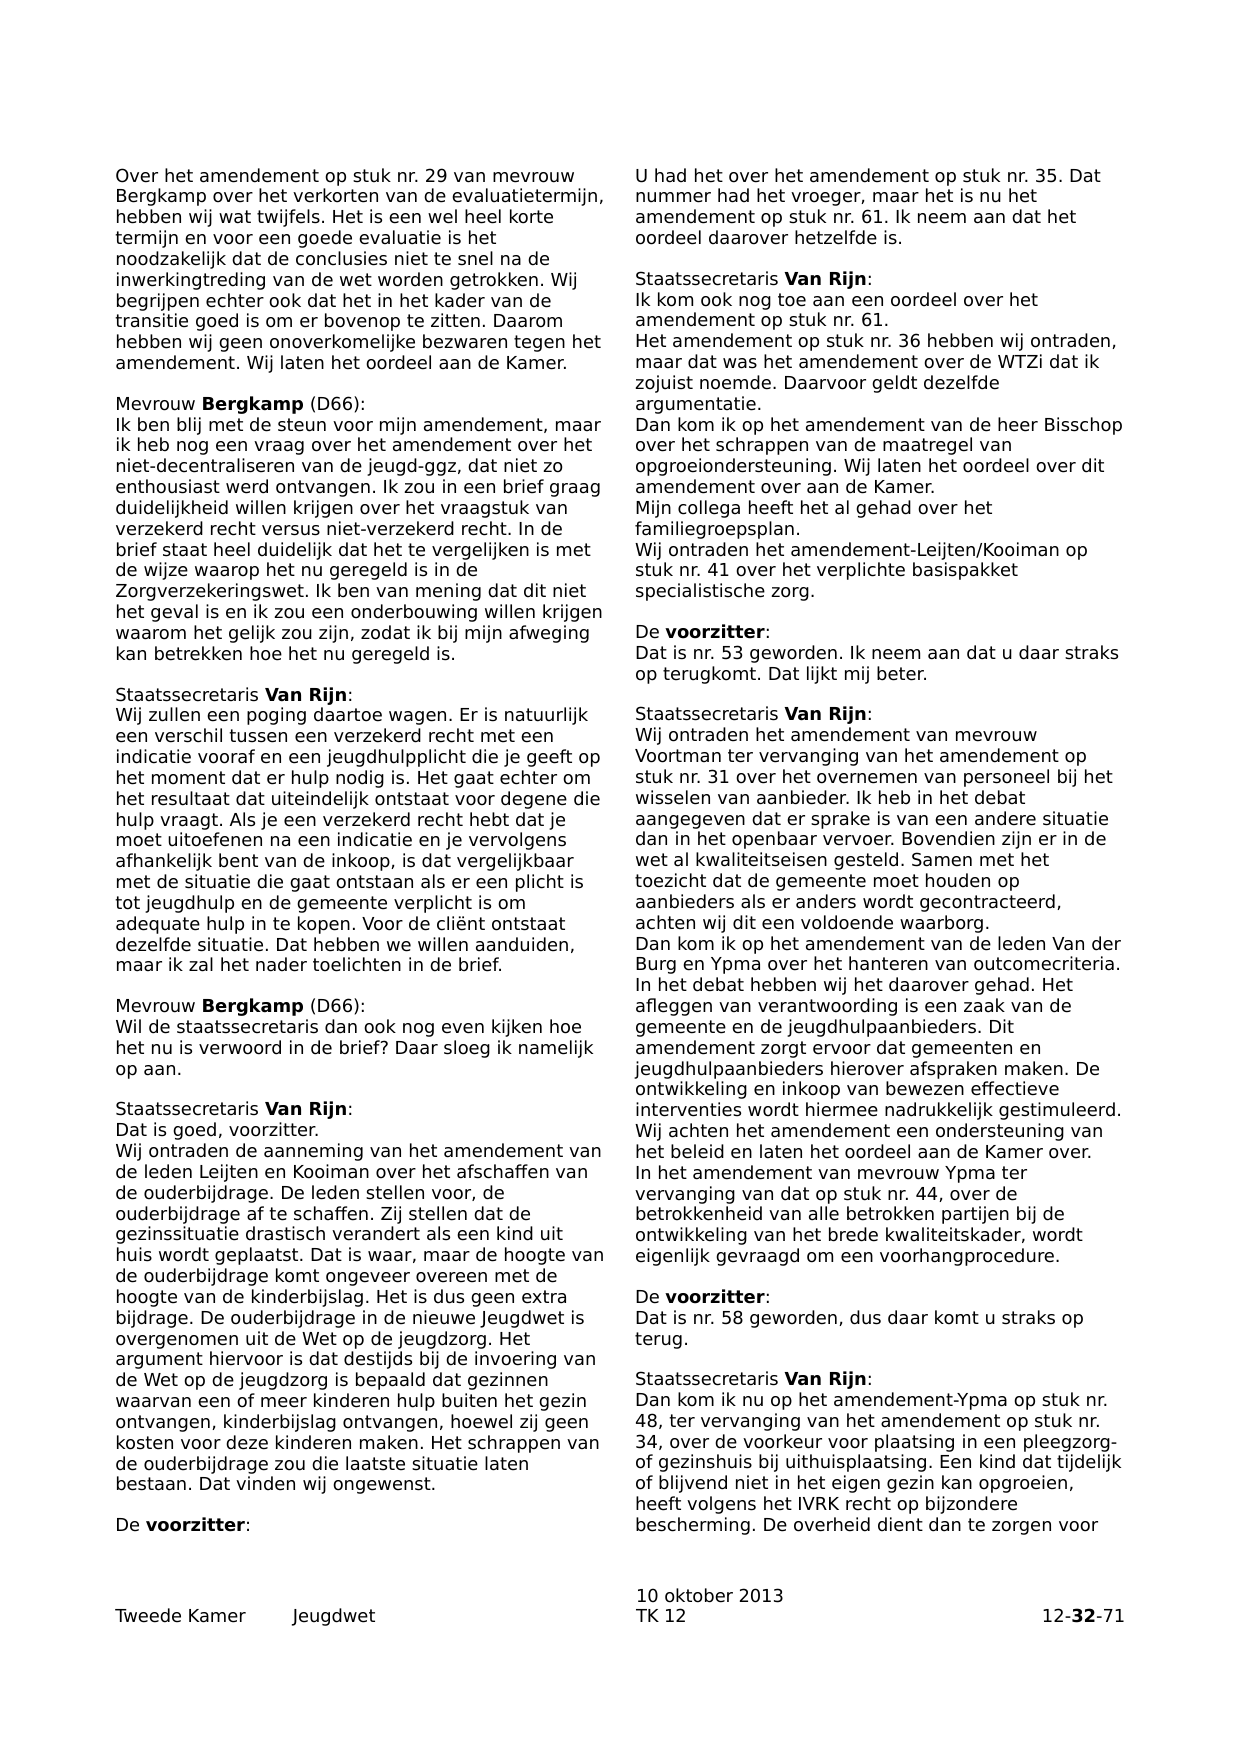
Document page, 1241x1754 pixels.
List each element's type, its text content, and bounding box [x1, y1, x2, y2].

text Ik ben blij met de steun voor mijn amendement, maar ik heb nog een vraag over het amendement over het niet-decentraliseren van de jeugd-ggz, dat niet zo enthousiast werd ontvangen. Ik zou in een brief graag duidelijkheid willen krijgen over het vraagstuk van verzekerd recht versus niet-verzekerd recht. In de brief staat heel duidelijk dat het te vergelijken is met de wijze waarop het nu geregeld is in de Zorgverzekeringswet. Ik ben van mening dat dit niet het geval is en ik zou een onderbouwing willen krijgen waarom het gelijk zou zijn, zodat ik bij mijn afweging kan betrekken hoe het nu geregeld is. [115, 414, 605, 664]
text Dan kom ik op het amendement van de heer Bisschop over het schrappen van de maatregel van opgroeiondersteuning. Wij laten het oordeel over dit amendement over aan de Kamer. [635, 414, 1125, 498]
text Dat is nr. 58 geworden, dus daar komt u straks op terug. [635, 1307, 1125, 1349]
text Dat is goed, voorzitter. [115, 1120, 605, 1141]
text Staatssecretaris Van Rijn: [115, 684, 605, 705]
text Mijn collega heeft het al gehad over het familiegroepsplan. [635, 498, 1125, 539]
text Staatssecretaris Van Rijn: [635, 269, 1125, 289]
text Staatssecretaris Van Rijn: [635, 704, 1125, 725]
text Dan kom ik op het amendement van de leden Van der Burg en Ypma over het hanteren van outcomecriteria. In het debat hebben wij het daarover gehad. Het afleggen van verantwoording is een zaak van de gemeente en de jeugdhulpaanbieders. Dit amendement zorgt ervoor dat gemeenten en jeugdhulpaanbieders hierover afspraken maken. De ontwikkeling en inkoop van bewezen effectieve interventies wordt hiermee nadrukkelijk gestimuleerd. Wij achten het amendement een ondersteuning van het beleid en laten het oordeel aan de Kamer over. [635, 933, 1125, 1162]
text Ik kom ook nog toe aan een oordeel over het amendement op stuk nr. 61. [635, 289, 1125, 331]
text In het amendement van mevrouw Ypma ter vervanging van dat op stuk nr. 44, over de betrokkenheid van alle betrokken partijen bij de ontwikkeling van het brede kwaliteitskader, wordt eigenlijk gevraagd om een voorhangprocedure. [635, 1162, 1125, 1267]
text Mevrouw Bergkamp (D66): [115, 394, 605, 414]
text De voorzitter: [635, 622, 1125, 643]
text Wij zullen een poging daartoe wagen. Er is natuurlijk een verschil tussen een verzekerd recht met een indicatie vooraf en een jeugdhulpplicht die je geeft op het moment dat er hulp nodig is. Het gaat echter om het resultaat dat uiteindelijk ontstaat voor degene die hulp vraagt. Als je een verzekerd recht hebt dat je moet uitoefenen na een indicatie en je vervolgens afhankelijk bent van de inkoop, is dat vergelijkbaar met de situatie die gaat ontstaan als er een plicht is tot jeugdhulp en de gemeente verplicht is om adequate hulp in te kopen. Voor de cliënt ontstaat dezelfde situatie. Dat hebben we willen aanduiden, maar ik zal het nader toelichten in de brief. [115, 705, 605, 976]
text Staatssecretaris Van Rijn: [635, 1369, 1125, 1390]
text De voorzitter: [115, 1515, 605, 1536]
text Dan kom ik nu op het amendement-Ypma op stuk nr. 48, ter vervanging van het amendement op stuk nr. 34, over de voorkeur voor plaatsing in een pleegzorg- of gezinshuis bij uithuisplaatsing. Een kind dat tijdelijk of blijvend niet in het eigen gezin kan opgroeien, heeft volgens het IVRK recht op bijzondere bescherming. De overheid dient dan te zorgen voor [635, 1390, 1125, 1536]
text Dat is nr. 53 geworden. Ik neem aan dat u daar straks op terugkomt. Dat lijkt mij beter. [635, 643, 1125, 684]
text Wij ontraden het amendement-Leijten/Kooiman op stuk nr. 41 over het verplichte basispakket specialistische zorg. [635, 539, 1125, 602]
text Over het amendement op stuk nr. 29 van mevrouw Bergkamp over het verkorten van de evaluatietermijn, hebben wij wat twijfels. Het is een wel heel korte termijn en voor een goede evaluatie is het noodzakelijk dat de conclusies niet te snel na de inwerkingtreding van de wet worden getrokken. Wij begrijpen echter ook dat het in het kader van de transitie goed is om er bovenop te zitten. Daarom hebben wij geen onoverkomelijke bezwaren tegen het amendement. Wij laten het oordeel aan de Kamer. [115, 165, 605, 374]
text Staatssecretaris Van Rijn: [115, 1099, 605, 1120]
text Wil de staatssecretaris dan ook nog even kijken hoe het nu is verwoord in de brief? Daar sloeg ik namelijk op aan. [115, 1017, 605, 1079]
text Mevrouw Bergkamp (D66): [115, 996, 605, 1017]
text U had het over het amendement op stuk nr. 35. Dat nummer had het vroeger, maar het is nu het amendement op stuk nr. 61. Ik neem aan dat het oordeel daarover hetzelfde is. [635, 165, 1125, 249]
text Wij ontraden het amendement van mevrouw Voortman ter vervanging van het amendement op stuk nr. 31 over het overnemen van personeel bij het wisselen van aanbieder. Ik heb in het debat aangegeven dat er sprake is van een andere situatie dan in het openbaar vervoer. Bovendien zijn er in de wet al kwaliteitseisen gesteld. Samen met het toezicht dat de gemeente moet houden op aanbieders als er anders wordt gecontracteerd, achten wij dit een voldoende waarborg. [635, 725, 1125, 933]
text De voorzitter: [635, 1287, 1125, 1307]
text Wij ontraden de aanneming van het amendement van de leden Leijten en Kooiman over het afschaffen van de ouderbijdrage. De leden stellen voor, de ouderbijdrage af te schaffen. Zij stellen dat de gezinssituatie drastisch verandert als een kind uit huis wordt geplaatst. Dat is waar, maar de hoogte van de ouderbijdrage komt ongeveer overeen met de hoogte van de kinderbijslag. Het is dus geen extra bijdrage. De ouderbijdrage in de nieuwe Jeugdwet is overgenomen uit de Wet op de jeugdzorg. Het argument hiervoor is dat destijds bij de invoering van de Wet op de jeugdzorg is bepaald dat gezinnen waarvan een of meer kinderen hulp buiten het gezin ontvangen, kinderbijslag ontvangen, hoewel zij geen kosten voor deze kinderen maken. Het schrappen van de ouderbijdrage zou die laatste situatie laten bestaan. Dat vinden wij ongewenst. [115, 1141, 605, 1495]
text Het amendement op stuk nr. 36 hebben wij ontraden, maar dat was het amendement over de WTZi dat ik zojuist noemde. Daarvoor geldt dezelfde argumentatie. [635, 331, 1125, 414]
